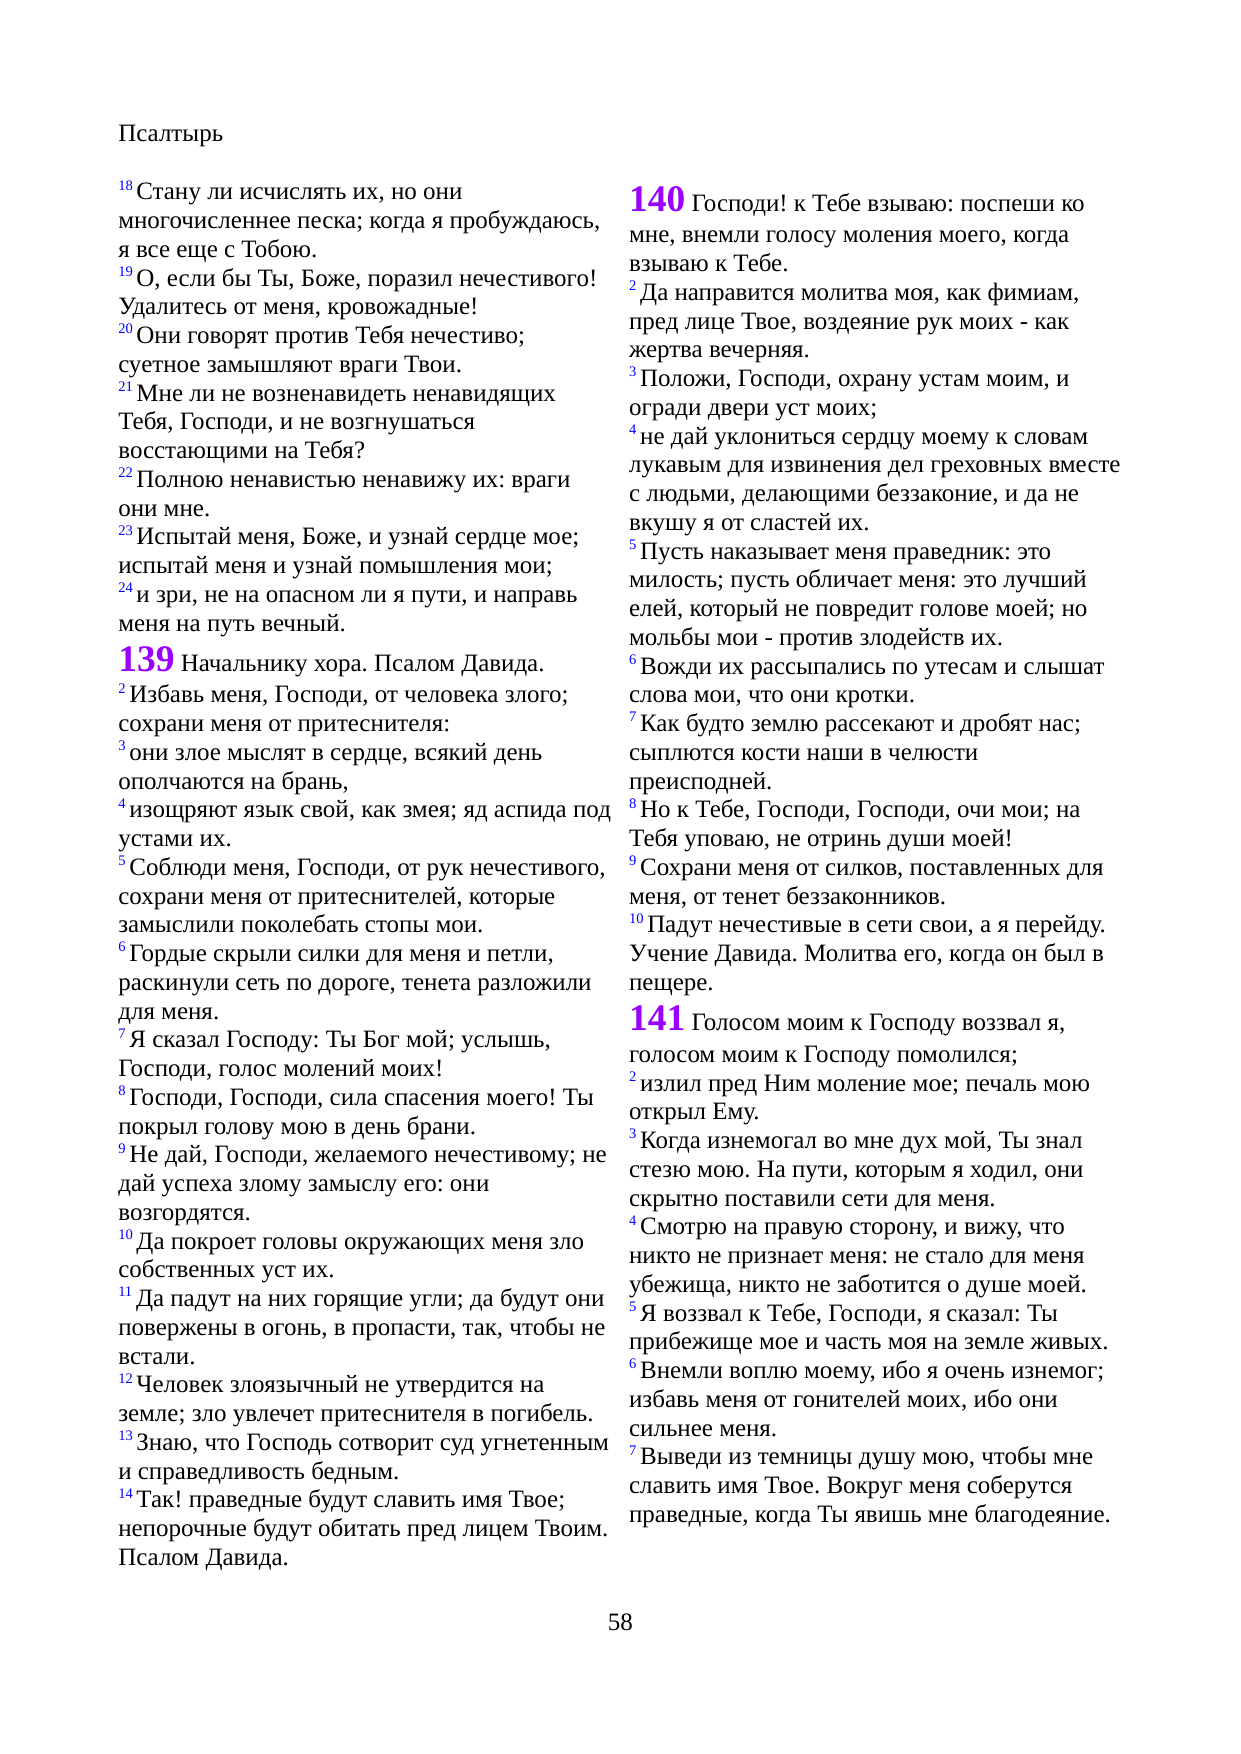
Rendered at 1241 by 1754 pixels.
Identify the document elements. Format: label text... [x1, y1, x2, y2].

text 10 Да покроет головы окружающих меня зло собственных уст их. [118, 1226, 611, 1283]
text 21 Мне ли не возненавидеть ненавидящих Тебя, Господи, и не возгнушаться восстающими на Тебя? [118, 378, 611, 464]
text 3 они злое мыслят в сердце, всякий день ополчаются на брань, [118, 737, 611, 794]
text 22 Полною ненавистью ненавижу их: враги они мне. [118, 464, 611, 521]
text 139 Начальнику хора. Псалом Давида. [118, 636, 611, 679]
text 140 Господи! к Тебе взываю: поспеши ко мне, внемли голосу моления моего, когда взываю к Тебе. [629, 176, 1122, 277]
text 12 Человек злоязычный не утвердится на земле; зло увлечет притеснителя в погибель. [118, 1369, 611, 1427]
text 19 О, если бы Ты, Боже, поразил нечестивого! Удалитесь от меня, кровожадные! [118, 263, 611, 320]
text 13 Знаю, что Господь сотворит суд угнетенным и справедливость бедным. [118, 1427, 611, 1484]
text 8 Но к Тебе, Господи, Господи, очи мои; на Тебя уповаю, не отринь души моей! [629, 794, 1122, 852]
title Учение Давида. Молитва его, когда он был в пещере. [629, 938, 1122, 996]
text 23 Испытай меня, Боже, и узнай сердце мое; испытай меня и узнай помышления мои; [118, 521, 611, 579]
text 2 излил пред Ним моление мое; печаль мою открыл Ему. [629, 1068, 1122, 1125]
text 141 Голосом моим к Господу воззвал я, голосом моим к Господу помолился; [629, 996, 1122, 1068]
text 11 Да падут на них горящие угли; да будут они повержены в огонь, в пропасти, так, чтобы не встали. [118, 1283, 611, 1369]
text 7 Выведи из темницы душу мою, чтобы мне славить имя Твое. Вокруг меня соберутся праведные, когда Ты явишь мне благодеяние. [629, 1441, 1122, 1528]
text 5 Я воззвал к Тебе, Господи, я сказал: Ты прибежище мое и часть моя на земле живых. [629, 1298, 1122, 1355]
text 6 Вожди их рассыпались по утесам и слышат слова мои, что они кротки. [629, 651, 1122, 708]
text 2 Да направится молитва моя, как фимиам, пред лице Твое, воздеяние рук моих - как жертва вечерняя. [629, 277, 1122, 363]
text 18 Стану ли исчислять их, но они многочисленнее песка; когда я пробуждаюсь, я все еще с Тобою. [118, 176, 611, 263]
text 4 изощряют язык свой, как змея; яд аспида под устами их. [118, 794, 611, 852]
text 2 Избавь меня, Господи, от человека злого; сохрани меня от притеснителя: [118, 679, 611, 737]
text 9 Сохрани меня от силков, поставленных для меня, от тенет беззаконников. [629, 852, 1122, 909]
title Псалом Давида. [118, 1542, 611, 1571]
text 9 Не дай, Господи, желаемого нечестивому; не дай успеха злому замыслу его: они возгордятся. [118, 1139, 611, 1226]
text 6 Внемли воплю моему, ибо я очень изнемог; избавь меня от гонителей моих, ибо они сильнее меня. [629, 1355, 1122, 1441]
text 4 Смотрю на правую сторону, и вижу, что никто не признает меня: не стало для меня убежища, никто не заботится о душе моей. [629, 1211, 1122, 1298]
text 5 Пусть наказывает меня праведник: это милость; пусть обличает меня: это лучший елей, который не повредит голове моей; но мольбы мои - против злодейств их. [629, 536, 1122, 651]
text 10 Падут нечестивые в сети свои, а я перейду. [629, 909, 1122, 938]
text 4 не дай уклониться сердцу моему к словам лукавым для извинения дел греховных вместе с людьми, делающими беззаконие, и да не вкушу я от сластей их. [629, 421, 1122, 536]
text 20 Они говорят против Тебя нечестиво; суетное замышляют враги Твои. [118, 320, 611, 378]
text 7 Как будто землю рассекают и дробят нас; сыплются кости наши в челюсти преисподней. [629, 708, 1122, 794]
text 8 Господи, Господи, сила спасения моего! Ты покрыл голову мою в день брани. [118, 1082, 611, 1139]
text 14 Так! праведные будут славить имя Твое; непорочные будут обитать пред лицем Твоим. [118, 1484, 611, 1542]
text 24 и зри, не на опасном ли я пути, и направь меня на путь вечный. [118, 579, 611, 636]
text 6 Гордые скрыли силки для меня и петли, раскинули сеть по дороге, тенета разложили для меня. [118, 938, 611, 1024]
text 7 Я сказал Господу: Ты Бог мой; услышь, Господи, голос молений моих! [118, 1024, 611, 1082]
text 3 Положи, Господи, охрану устам моим, и огради двери уст моих; [629, 363, 1122, 421]
text 5 Соблюди меня, Господи, от рук нечестивого, сохрани меня от притеснителей, которые замыслили поколебать стопы мои. [118, 852, 611, 938]
text 3 Когда изнемогал во мне дух мой, Ты знал стезю мою. На пути, которым я ходил, они скрытно поставили сети для меня. [629, 1125, 1122, 1211]
